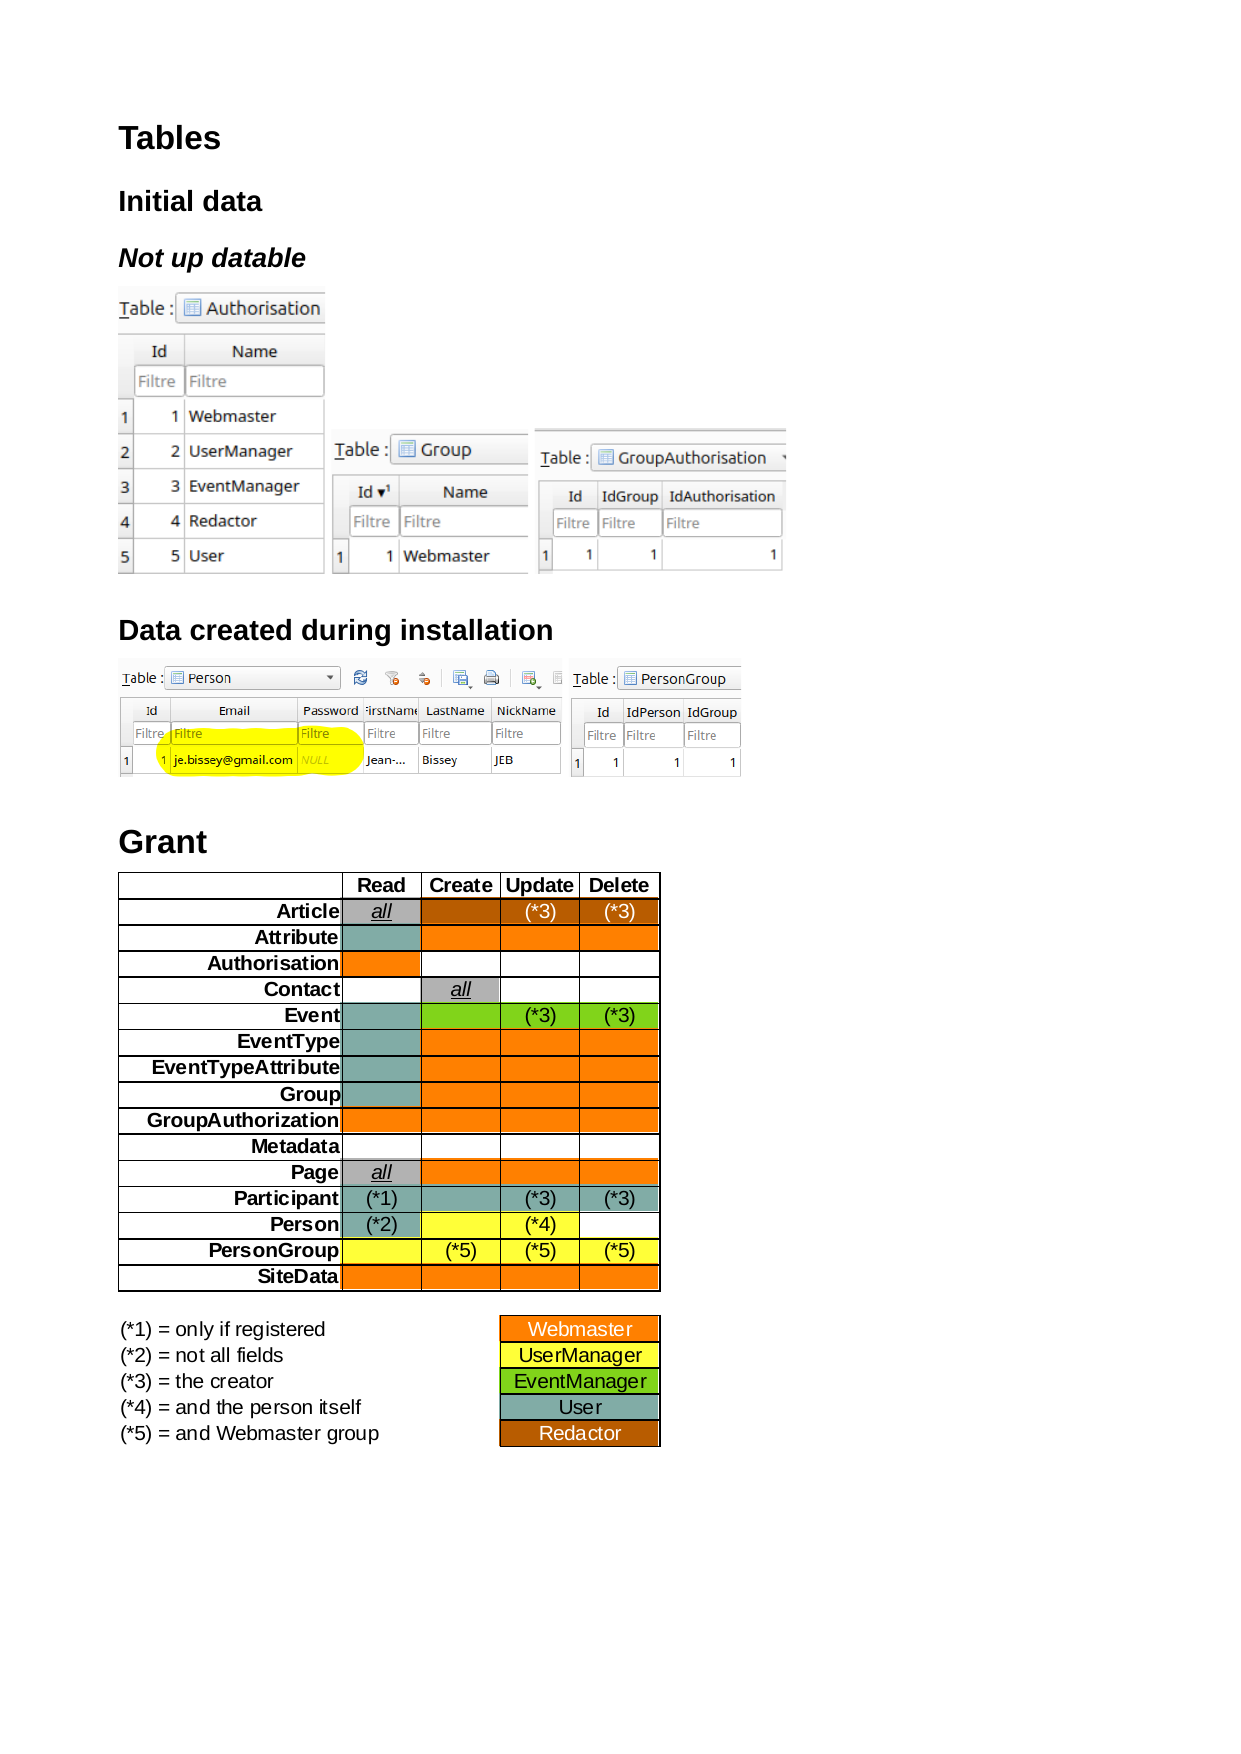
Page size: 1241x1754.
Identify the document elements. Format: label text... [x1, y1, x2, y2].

subtitle Initial data [118, 184, 1122, 217]
subtitle Not up datable [118, 242, 1122, 273]
subtitle Tables [118, 118, 1122, 157]
picture [534, 428, 787, 574]
subtitle Data created during installation [118, 612, 1122, 646]
picture [331, 429, 529, 574]
picture [118, 286, 326, 574]
picture [118, 658, 563, 777]
subtitle Grant [118, 822, 1122, 860]
picture [568, 658, 742, 777]
